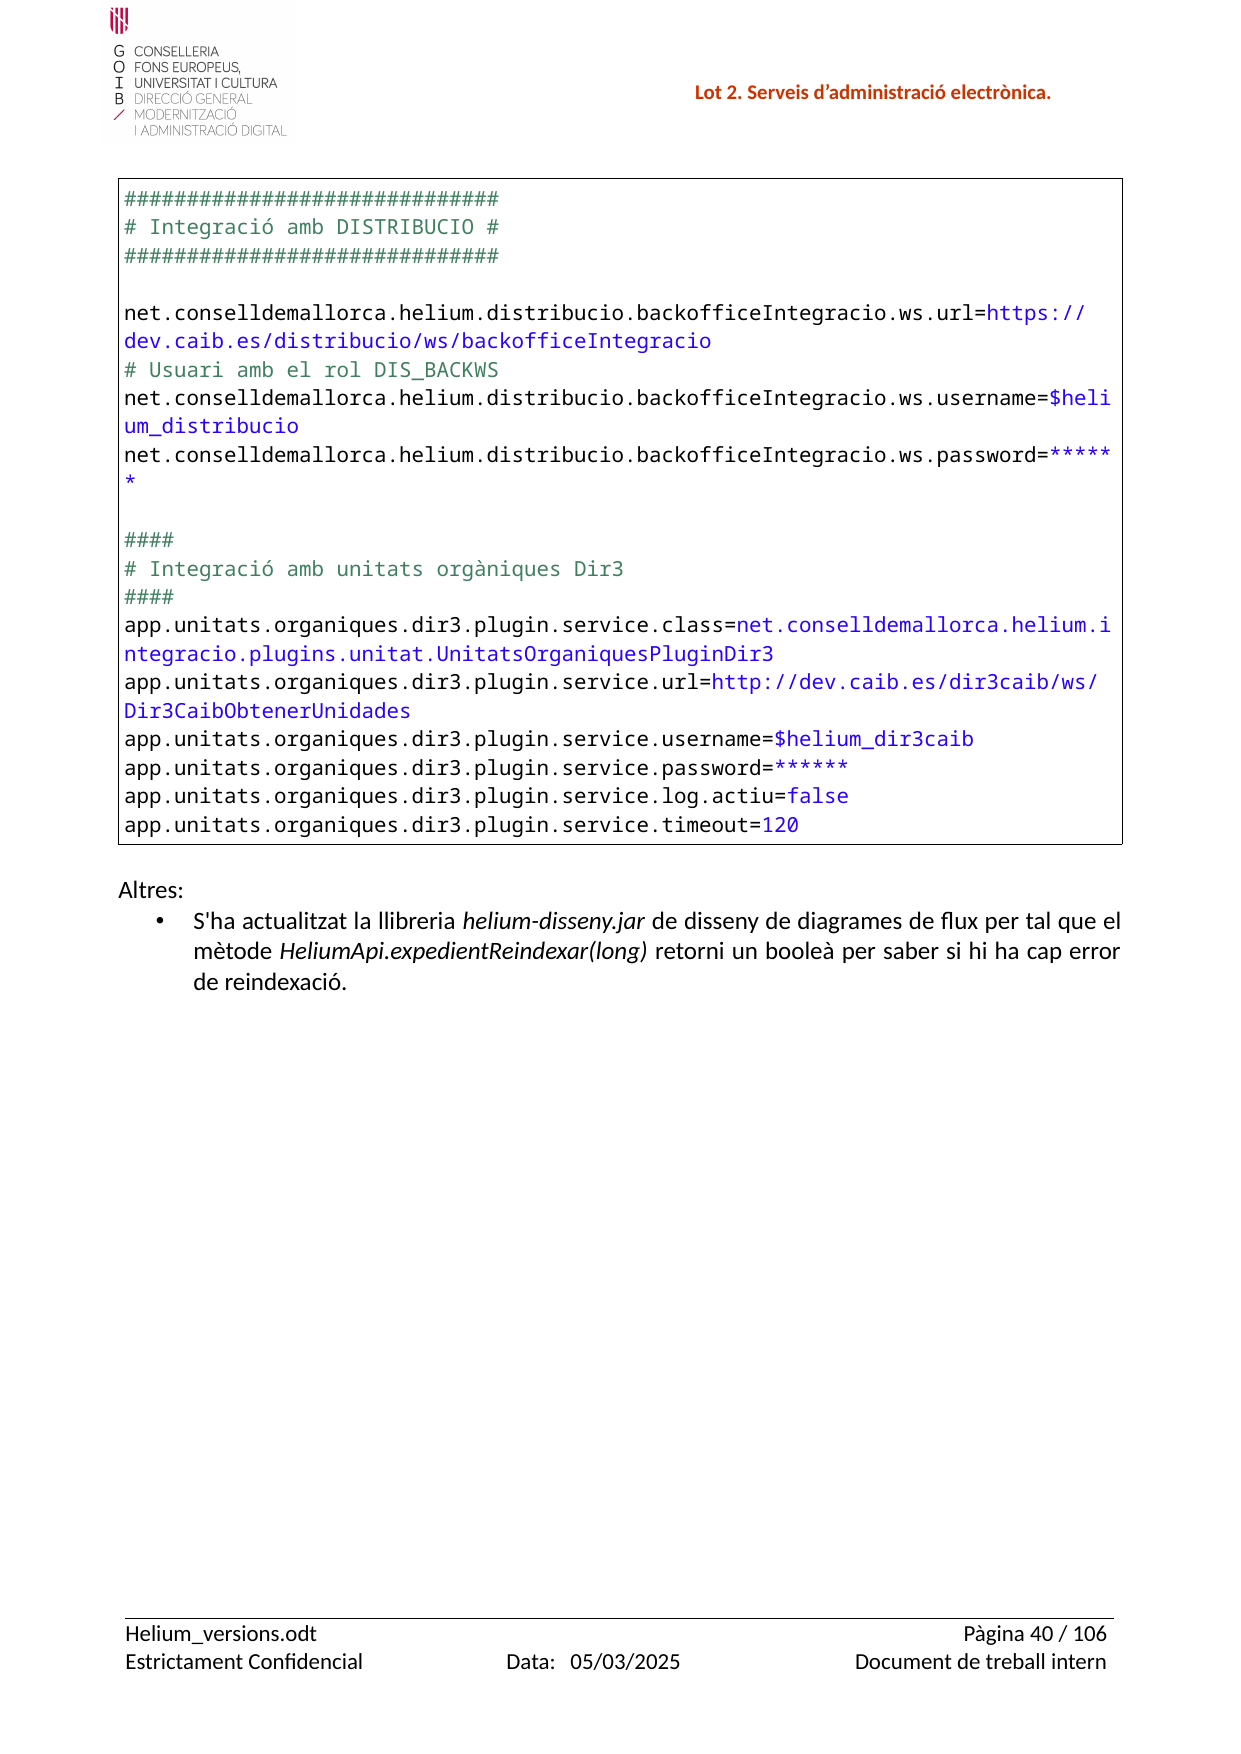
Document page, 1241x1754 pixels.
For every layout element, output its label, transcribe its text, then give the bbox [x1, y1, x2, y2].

text Altres: [118, 874, 1122, 905]
picture [100, 0, 297, 144]
list S'ha actualitzat la llibreria helium-disseny.jar de disseny de diagrames de flux per tal que el mètode HeliumApi.expedientReindexar(long) retorni un booleà per saber si hi ha cap error de reindexació. [156, 905, 1122, 997]
table_header ############################## # Integració amb DISTRIBUCIO # ############################## net.conselldemallorca.helium.distribucio.backofficeIntegracio.ws.url=https://dev.caib.es/distribucio/ws/backofficeIntegracio # Usuari amb el rol DIS_BACKWS net.conselldemallorca.helium.distribucio.backofficeIntegracio.ws.username=$helium_distribucio net.conselldemallorca.helium.distribucio.backofficeIntegracio.ws.password=****** #### # Integració amb unitats orgàniques Dir3 #### app.unitats.organiques.dir3.plugin.service.class=net.conselldemallorca.helium.integracio.plugins.unitat.UnitatsOrganiquesPluginDir3 app.unitats.organiques.dir3.plugin.service.url=http://dev.caib.es/dir3caib/ws/Dir3CaibObtenerUnidades app.unitats.organiques.dir3.plugin.service.username=$helium_dir3caib app.unitats.organiques.dir3.plugin.service.password=****** app.unitats.organiques.dir3.plugin.service.log.actiu=false app.unitats.organiques.dir3.plugin.service.timeout=120 [119, 179, 1122, 844]
